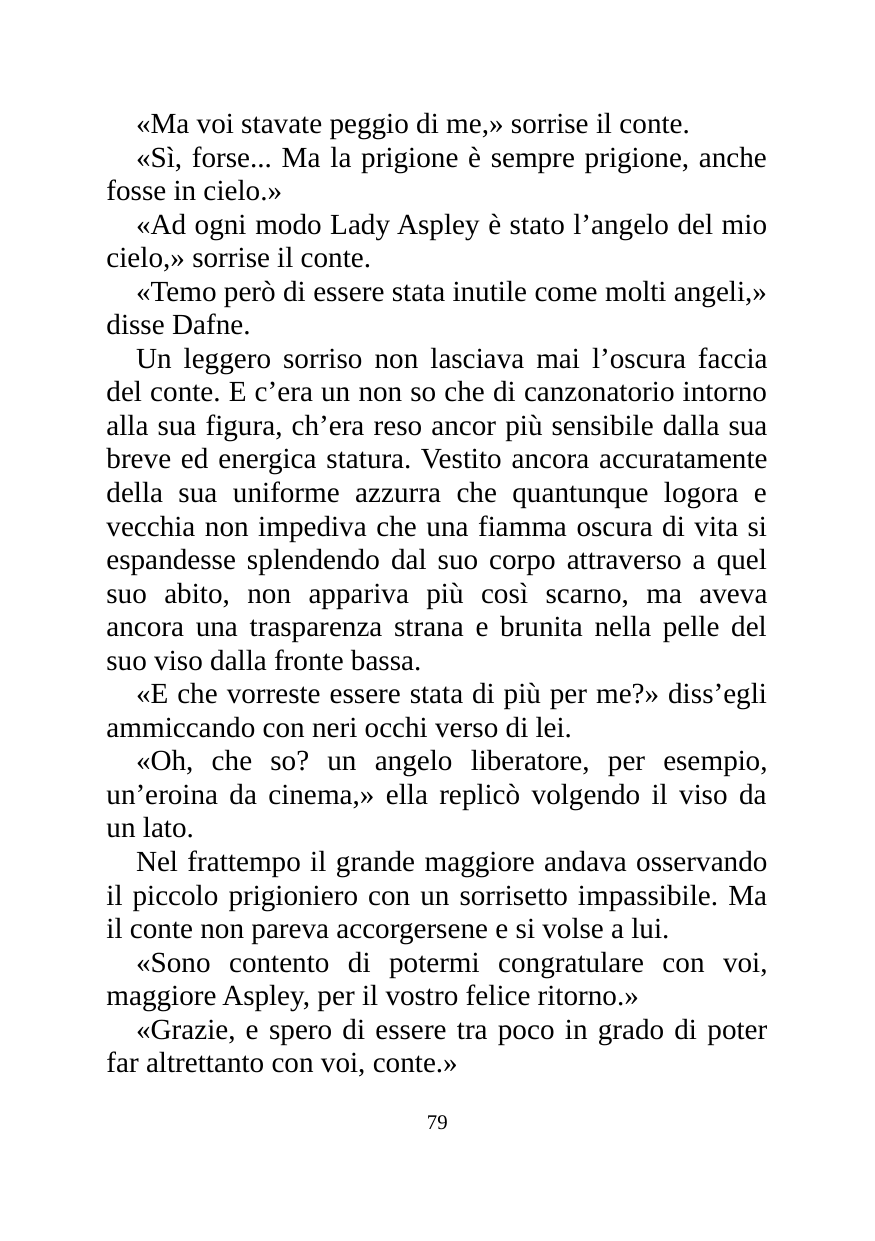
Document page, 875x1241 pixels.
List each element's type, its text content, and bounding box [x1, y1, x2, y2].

text «Temo però di essere stata inutile come molti angeli,» disse Dafne. [106, 274, 768, 341]
text «Grazie, e spero di essere tra poco in grado di poter far altrettanto con voi, conte.» [106, 1012, 768, 1079]
text «Ad ogni modo Lady Aspley è stato l’angelo del mio cielo,» sorrise il conte. [106, 207, 768, 274]
text «Ma voi stavate peggio di me,» sorrise il conte. [106, 106, 768, 140]
text «Sono contento di potermi congratulare con voi, maggiore Aspley, per il vostro felice ritorno.» [106, 945, 768, 1012]
text «E che vorreste essere stata di più per me?» diss’egli ammiccando con neri occhi verso di lei. [106, 676, 768, 743]
text «Sì, forse... Ma la prigione è sempre prigione, anche fosse in cielo.» [106, 140, 768, 207]
text Un leggero sorriso non lasciava mai l’oscura faccia del conte. E c’era un non so che di canzonatorio intorno alla sua figura, ch’era reso ancor più sensibile dalla sua breve ed energica statura. Vestito ancora accuratamente della sua uniforme azzurra che quantunque logora e vecchia non impediva che una fiamma oscura di vita si espandesse splendendo dal suo corpo attraverso a quel suo abito, non appariva più così scarno, ma aveva ancora una trasparenza strana e brunita nella pelle del suo viso dalla fronte bassa. [106, 341, 768, 676]
text Nel frattempo il grande maggiore andava osservando il piccolo prigioniero con un sorrisetto impassibile. Ma il conte non pareva accorgersene e si volse a lui. [106, 844, 768, 945]
text «Oh, che so? un angelo liberatore, per esempio, un’eroina da cinema,» ella replicò volgendo il viso da un lato. [106, 743, 768, 844]
